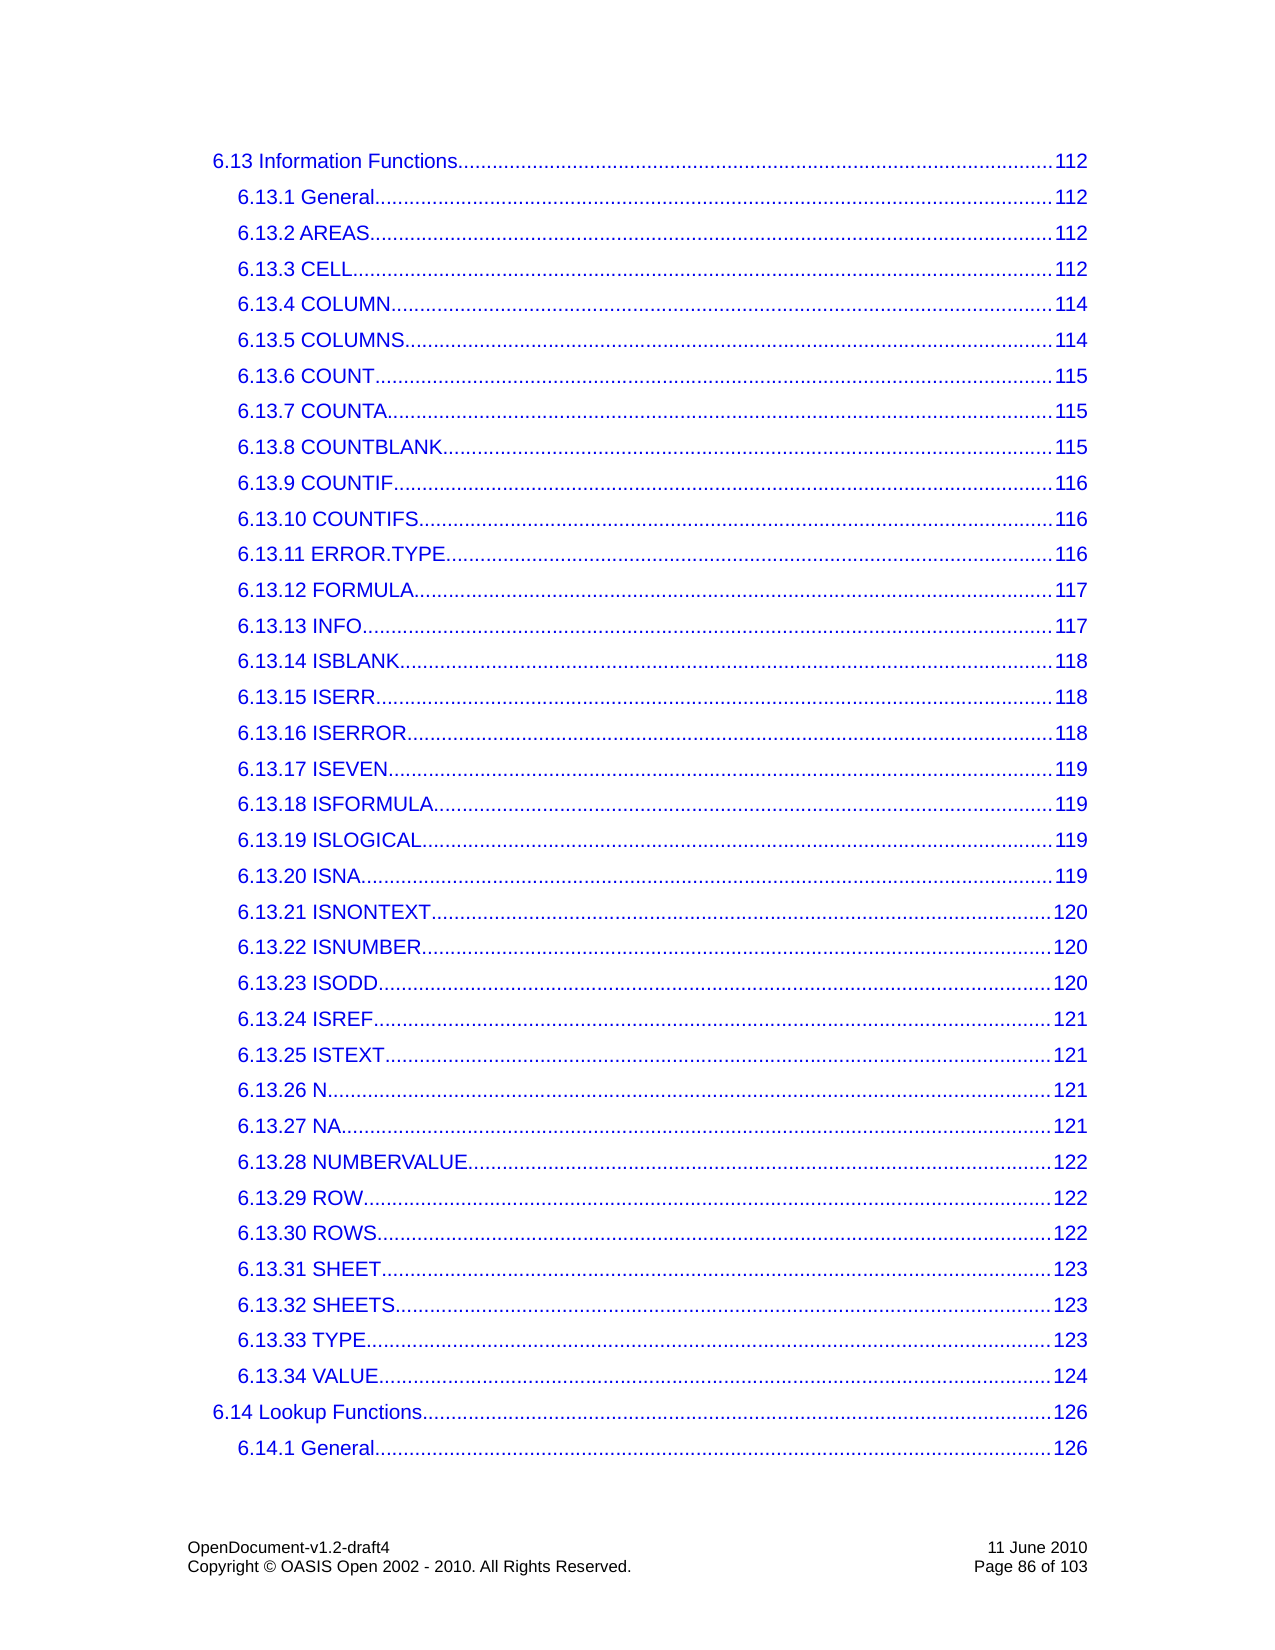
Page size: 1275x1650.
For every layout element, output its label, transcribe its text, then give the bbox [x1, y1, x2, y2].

text 6.13.3 CELL 112 [237, 257, 1088, 280]
text 6.13.33 TYPE 123 [237, 1329, 1088, 1352]
text 6.13.30 ROWS 122 [237, 1222, 1088, 1245]
text 6.13.27 NA 121 [237, 1115, 1088, 1138]
text 6.13.16 ISERROR 118 [237, 722, 1088, 745]
text 6.13.9 COUNTIF 116 [237, 472, 1088, 495]
text 6.13.13 INFO 117 [237, 614, 1088, 638]
text 6.13.28 NUMBERVALUE 122 [237, 1150, 1088, 1174]
text 6.13.15 ISERR 118 [237, 686, 1088, 709]
text 6.14 Lookup Functions 126 [212, 1401, 1088, 1424]
text 6.13.7 COUNTA 115 [237, 400, 1088, 423]
text 6.13.23 ISODD 120 [237, 972, 1088, 995]
text 6.14.1 General 126 [237, 1436, 1088, 1459]
text 6.13.21 ISNONTEXT 120 [237, 900, 1088, 923]
text 6.13.31 SHEET 123 [237, 1258, 1088, 1281]
text 6.13.12 FORMULA 117 [237, 579, 1088, 602]
text 6.13.29 ROW 122 [237, 1186, 1088, 1209]
text 6.13 Information Functions 112 [212, 150, 1088, 173]
text 6.13.25 ISTEXT 121 [237, 1043, 1088, 1066]
text 6.13.6 COUNT 115 [237, 364, 1088, 388]
text 6.13.5 COLUMNS 114 [237, 329, 1088, 352]
text 6.13.10 COUNTIFS 116 [237, 507, 1088, 531]
text 6.13.17 ISEVEN 119 [237, 757, 1088, 781]
text 6.13.19 ISLOGICAL 119 [237, 829, 1088, 852]
text 6.13.2 AREAS 112 [237, 221, 1088, 245]
text 6.13.8 COUNTBLANK 115 [237, 436, 1088, 459]
text 6.13.11 ERROR.TYPE 116 [237, 543, 1088, 566]
text 6.13.14 ISBLANK 118 [237, 650, 1088, 673]
text 6.13.34 VALUE 124 [237, 1365, 1088, 1388]
text 6.13.24 ISREF 121 [237, 1007, 1088, 1031]
text 6.13.22 ISNUMBER 120 [237, 936, 1088, 959]
text 6.13.18 ISFORMULA 119 [237, 793, 1088, 816]
text 6.13.26 N 121 [237, 1079, 1088, 1102]
text 6.13.32 SHEETS 123 [237, 1293, 1088, 1317]
text 6.13.1 General 112 [237, 186, 1088, 209]
text 6.13.4 COLUMN 114 [237, 293, 1088, 316]
text 6.13.20 ISNA 119 [237, 864, 1088, 888]
